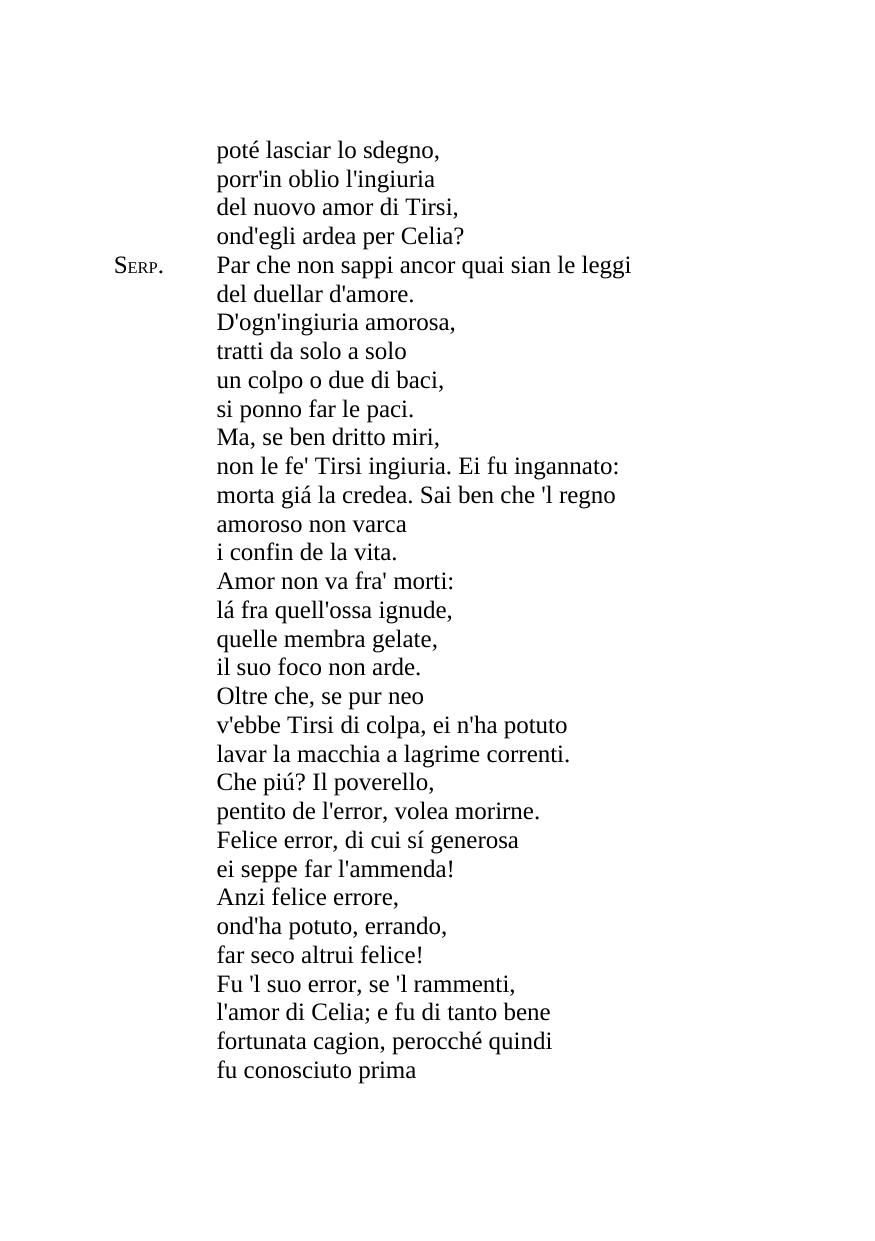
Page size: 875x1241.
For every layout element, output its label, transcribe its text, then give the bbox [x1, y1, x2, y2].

table_cell Serp. [106, 250, 209, 1084]
table_cell [106, 135, 209, 250]
table_cell poté lasciar lo sdegno, porr'in oblio l'ingiuria del nuovo amor di Tirsi, ond'egli ardea per Celia? [209, 135, 768, 250]
table_cell Par che non sappi ancor quai sian le leggi del duellar d'amore. D'ogn'ingiuria amorosa, tratti da solo a solo un colpo o due di baci, si ponno far le paci. Ma, se ben dritto miri, non le fe' Tirsi ingiuria. Ei fu ingannato: morta giá la credea. Sai ben che 'l regno amoroso non varca i confin de la vita. Amor non va fra' morti: lá fra quell'ossa ignude, quelle membra gelate, il suo foco non arde. Oltre che, se pur neo v'ebbe Tirsi di colpa, ei n'ha potuto lavar la macchia a lagrime correnti. Che piú? Il poverello, pentito de l'error, volea morirne. Felice error, di cui sí generosa ei seppe far l'ammenda! Anzi felice errore, ond'ha potuto, errando, far seco altrui felice! Fu 'l suo error, se 'l rammenti, l'amor di Celia; e fu di tanto bene fortunata cagion, perocché quindi fu conosciuto prima [209, 250, 768, 1084]
